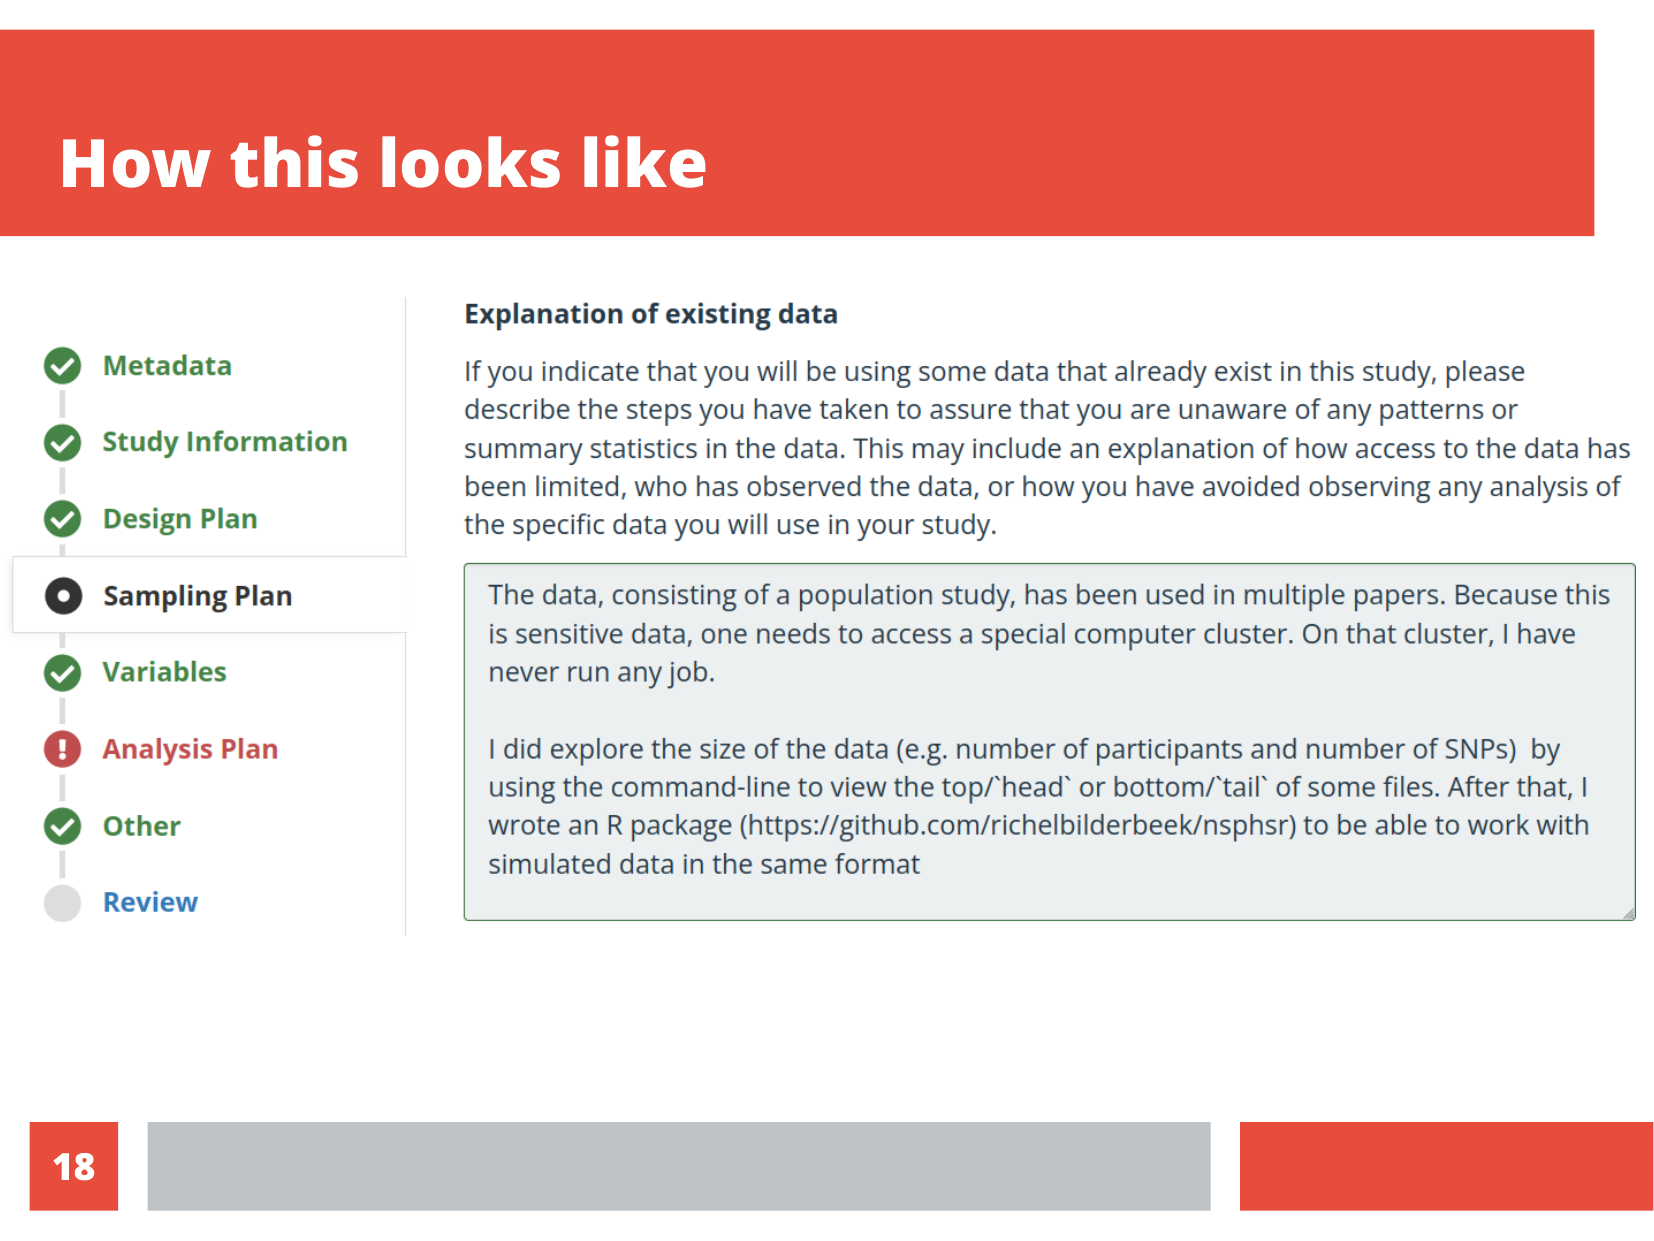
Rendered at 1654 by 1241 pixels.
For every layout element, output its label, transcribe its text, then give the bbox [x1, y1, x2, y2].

title How this looks like [59, 59, 1595, 207]
picture [2, 297, 1636, 936]
